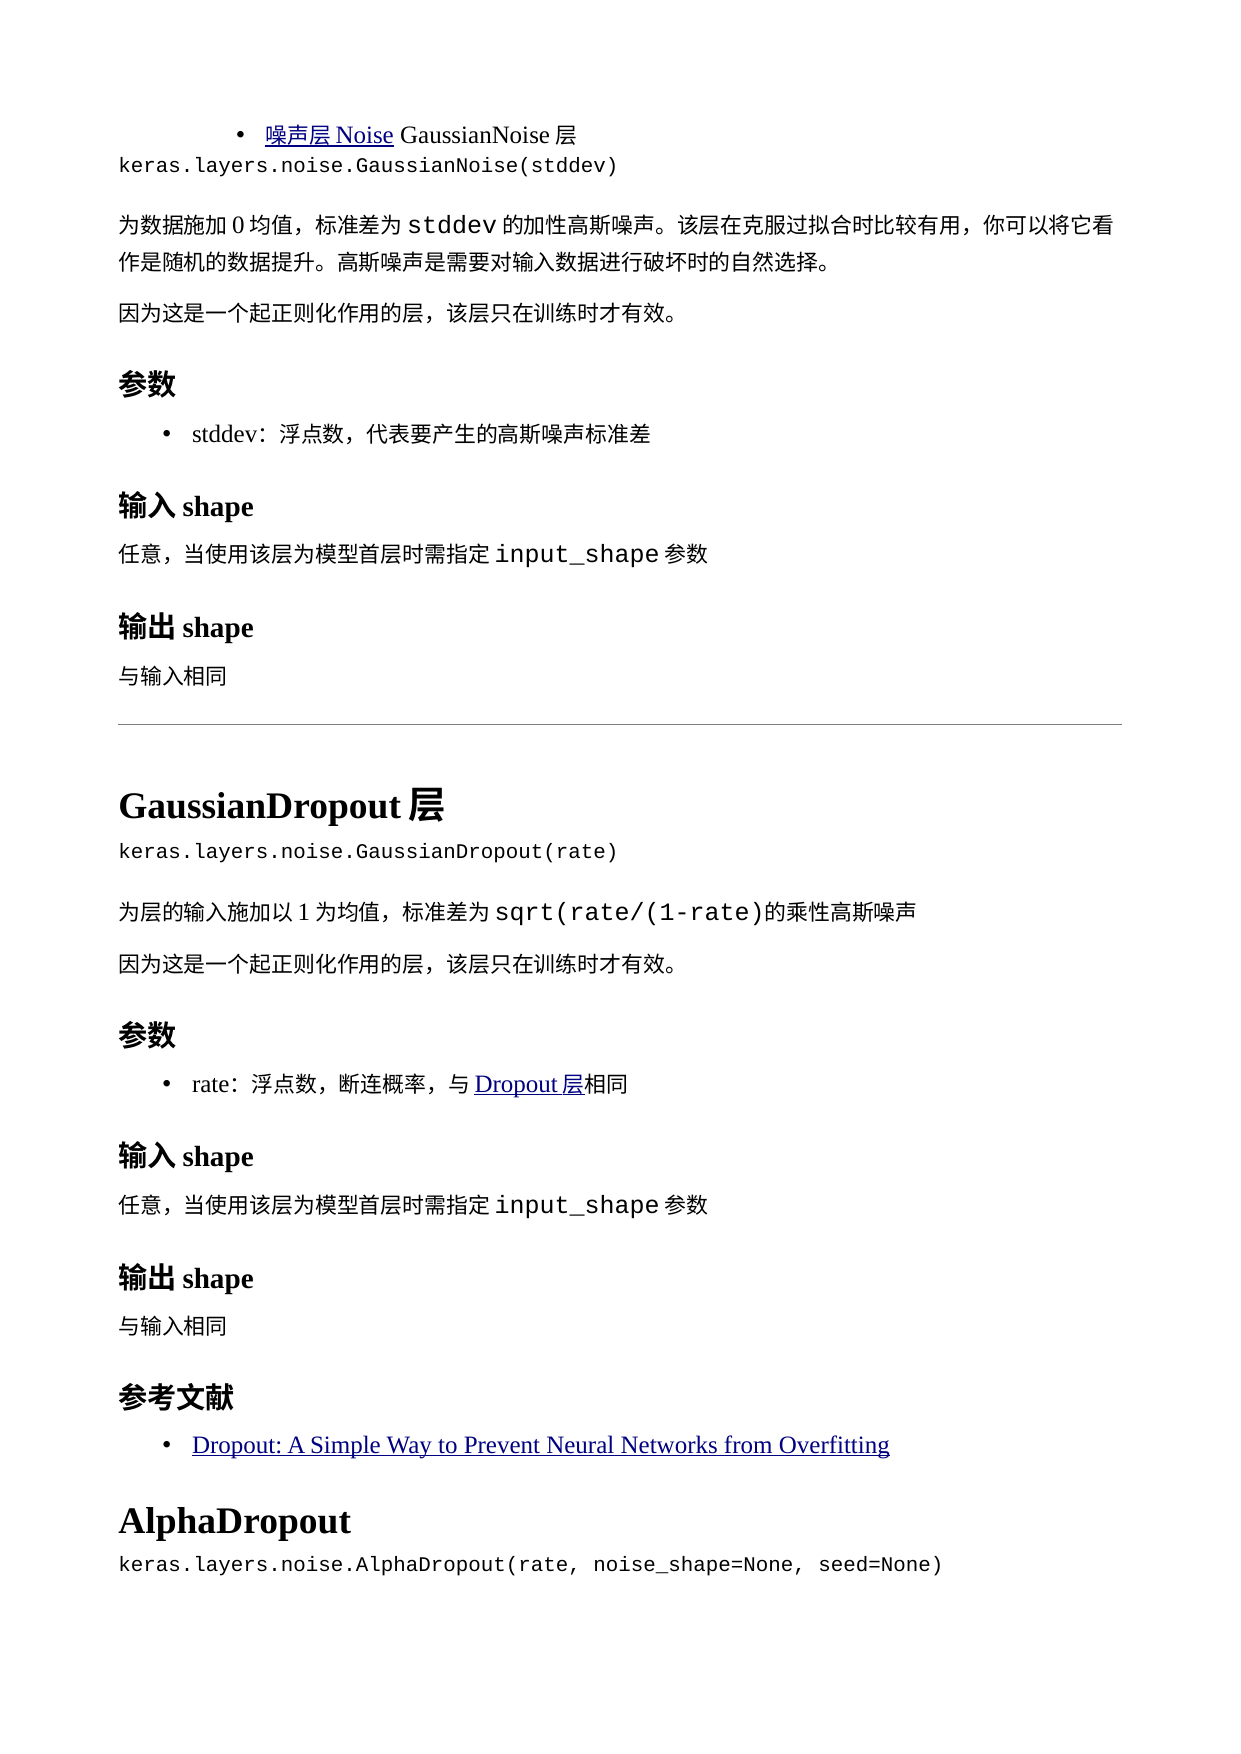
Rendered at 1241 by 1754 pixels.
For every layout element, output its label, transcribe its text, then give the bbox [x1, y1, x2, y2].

text keras.layers.noise.GaussianNoise(stddev) [118, 154, 1122, 178]
subtitle 输入shape [118, 1133, 1122, 1175]
subtitle 参数 [118, 362, 1122, 404]
list stddev：浮点数，代表要产生的高斯噪声标准差 [162, 417, 1122, 448]
text 为数据施加0均值，标准差为stddev的加性高斯噪声。该层在克服过拟合时比较有用，你可以将它看作是随机的数据提升。高斯噪声是需要对输入数据进行破坏时的自然选择。 [118, 208, 1122, 277]
list Dropout: A Simple Way to Prevent Neural Networks from Overfitting [162, 1430, 1122, 1458]
subtitle 输出shape [118, 604, 1122, 646]
text 因为这是一个起正则化作用的层，该层只在训练时才有效。 [118, 296, 1122, 328]
subtitle 输入shape [118, 482, 1122, 524]
text keras.layers.noise.GaussianDropout(rate) [118, 841, 1122, 865]
subtitle AlphaDropout [118, 1498, 1122, 1541]
text 任意，当使用该层为模型首层时需指定input_shape参数 [118, 537, 1122, 570]
subtitle GaussianDropout层 [118, 774, 1122, 829]
text 因为这是一个起正则化作用的层，该层只在训练时才有效。 [118, 947, 1122, 978]
list rate：浮点数，断连概率，与Dropout层相同 [162, 1067, 1122, 1099]
text 为层的输入施加以1为均值，标准差为sqrt(rate/(1-rate)的乘性高斯噪声 [118, 894, 1122, 927]
text 任意，当使用该层为模型首层时需指定input_shape参数 [118, 1188, 1122, 1221]
subtitle 输出shape [118, 1254, 1122, 1297]
text 与输入相同 [118, 659, 1122, 690]
text keras.layers.noise.AlphaDropout(rate, noise_shape=None, seed=None) [118, 1554, 1122, 1577]
subtitle 参考文献 [118, 1375, 1122, 1417]
text 与输入相同 [118, 1309, 1122, 1341]
list 噪声层Noise GaussianNoise层 [236, 118, 1122, 150]
subtitle 参数 [118, 1012, 1122, 1055]
